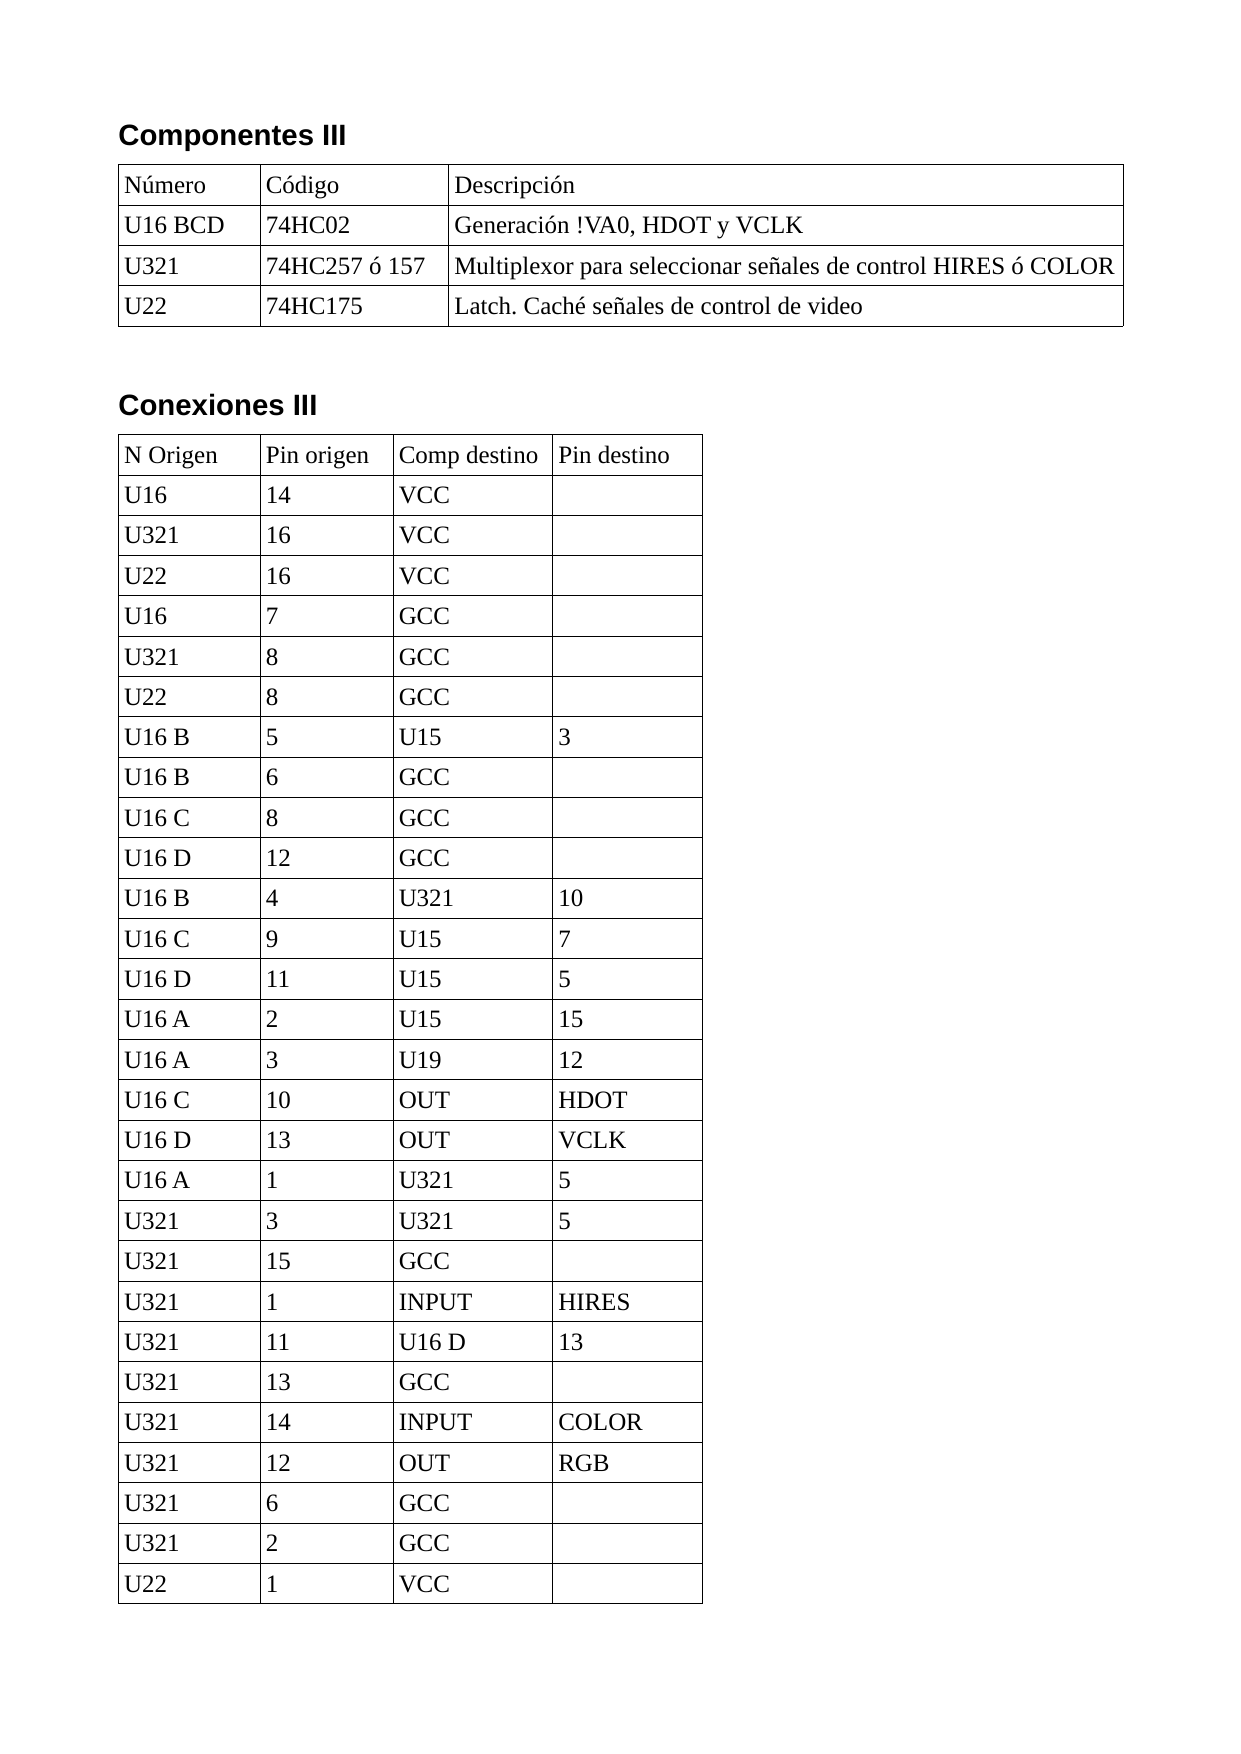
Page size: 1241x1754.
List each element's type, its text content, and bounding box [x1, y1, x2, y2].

table_cell 9 [261, 919, 393, 958]
table_cell 74HC257 ó 157 [261, 246, 448, 285]
table_cell 13 [261, 1121, 393, 1160]
table_cell U22 [119, 556, 260, 595]
table_cell Generación !VA0, HDOT y VCLK [449, 206, 1123, 245]
table_cell INPUT [394, 1403, 552, 1442]
table_cell U15 [394, 919, 552, 958]
subtitle Conexiones III [118, 388, 1122, 422]
table_cell [553, 1564, 702, 1603]
table_cell [553, 637, 702, 676]
table_cell 12 [261, 838, 393, 878]
table_cell U321 [394, 1201, 552, 1240]
table_cell U321 [119, 246, 260, 285]
table_cell [553, 1524, 702, 1563]
table_cell GCC [394, 1524, 552, 1563]
table_cell 10 [261, 1080, 393, 1119]
table_cell 16 [261, 516, 393, 555]
table_cell 2 [261, 1524, 393, 1563]
table_cell U321 [119, 1403, 260, 1442]
table_cell 74HC02 [261, 206, 448, 245]
table_header Pin destino [553, 435, 702, 474]
table_cell 15 [553, 1000, 702, 1039]
table_cell U321 [119, 1362, 260, 1402]
table_cell [553, 838, 702, 878]
table_cell 6 [261, 758, 393, 797]
table_cell U321 [119, 1201, 260, 1240]
table_cell 14 [261, 1403, 393, 1442]
table_cell 8 [261, 677, 393, 716]
table_cell U321 [119, 1483, 260, 1523]
table_header Comp destino [394, 435, 552, 474]
table_cell 13 [553, 1322, 702, 1361]
table_cell 12 [261, 1443, 393, 1482]
table_cell 8 [261, 798, 393, 837]
table_cell GCC [394, 838, 552, 878]
table_cell GCC [394, 596, 552, 636]
table_cell U321 [119, 637, 260, 676]
table_cell U16 D [394, 1322, 552, 1361]
table_cell U16 B [119, 758, 260, 797]
table_cell U321 [119, 1524, 260, 1563]
table_cell U16 [119, 476, 260, 515]
table_cell U15 [394, 1000, 552, 1039]
table_cell 12 [553, 1040, 702, 1079]
table_cell 11 [261, 959, 393, 998]
table_header Pin origen [261, 435, 393, 474]
table_cell Multiplexor para seleccionar señales de control HIRES ó COLOR [449, 246, 1123, 285]
table_cell GCC [394, 1241, 552, 1281]
table_cell [553, 516, 702, 555]
table_cell OUT [394, 1121, 552, 1160]
table_cell 10 [553, 879, 702, 918]
table_cell U16 C [119, 919, 260, 958]
table_cell [553, 677, 702, 716]
table_cell U22 [119, 677, 260, 716]
table_cell OUT [394, 1080, 552, 1119]
table_cell U15 [394, 717, 552, 757]
table_cell 3 [261, 1201, 393, 1240]
table_cell U15 [394, 959, 552, 998]
table_cell U16 D [119, 959, 260, 998]
table_header Descripción [449, 165, 1123, 205]
table_cell GCC [394, 637, 552, 676]
table_cell U16 C [119, 798, 260, 837]
table_cell 5 [553, 1201, 702, 1240]
table_header Código [261, 165, 448, 205]
table_cell U16 D [119, 838, 260, 878]
table_cell U19 [394, 1040, 552, 1079]
table_cell VCC [394, 476, 552, 515]
table_cell [553, 596, 702, 636]
table_cell HIRES [553, 1282, 702, 1321]
table_cell VCC [394, 1564, 552, 1603]
table_cell U321 [119, 1443, 260, 1482]
table_cell U16 A [119, 1000, 260, 1039]
table_cell COLOR [553, 1403, 702, 1442]
table_header N Origen [119, 435, 260, 474]
table_cell 74HC175 [261, 286, 448, 326]
table_cell 1 [261, 1282, 393, 1321]
table_cell GCC [394, 798, 552, 837]
table_cell 5 [553, 1161, 702, 1200]
table_cell 2 [261, 1000, 393, 1039]
table_cell 15 [261, 1241, 393, 1281]
table_cell U16 [119, 596, 260, 636]
table_cell OUT [394, 1443, 552, 1482]
table_cell [553, 1483, 702, 1523]
table_cell 1 [261, 1564, 393, 1603]
table_header Número [119, 165, 260, 205]
table_cell U22 [119, 286, 260, 326]
table_cell U16 A [119, 1161, 260, 1200]
table_cell U321 [119, 1282, 260, 1321]
table_cell VCC [394, 516, 552, 555]
table_cell [553, 798, 702, 837]
table_cell [553, 1362, 702, 1402]
table_cell 4 [261, 879, 393, 918]
table_cell U16 D [119, 1121, 260, 1160]
table_cell U321 [119, 1241, 260, 1281]
table_cell U16 A [119, 1040, 260, 1079]
table_cell GCC [394, 1483, 552, 1523]
table_cell [553, 758, 702, 797]
table_cell U321 [394, 879, 552, 918]
table_cell VCLK [553, 1121, 702, 1160]
table_cell U321 [394, 1161, 552, 1200]
table_cell HDOT [553, 1080, 702, 1119]
table_cell GCC [394, 1362, 552, 1402]
table_cell 3 [261, 1040, 393, 1079]
table_cell Latch. Caché señales de control de video [449, 286, 1123, 326]
subtitle Componentes III [118, 118, 1122, 152]
table_cell 3 [553, 717, 702, 757]
table_cell GCC [394, 677, 552, 716]
table_cell 5 [261, 717, 393, 757]
table_cell 14 [261, 476, 393, 515]
table_cell RGB [553, 1443, 702, 1482]
table_cell 16 [261, 556, 393, 595]
table_cell U16 C [119, 1080, 260, 1119]
table_cell U16 B [119, 879, 260, 918]
table_cell U16 BCD [119, 206, 260, 245]
table_cell VCC [394, 556, 552, 595]
table_cell [553, 476, 702, 515]
table_cell 13 [261, 1362, 393, 1402]
table_cell 11 [261, 1322, 393, 1361]
table_cell U16 B [119, 717, 260, 757]
table_cell INPUT [394, 1282, 552, 1321]
table_cell U321 [119, 516, 260, 555]
table_cell 1 [261, 1161, 393, 1200]
table_cell 7 [261, 596, 393, 636]
table_cell U321 [119, 1322, 260, 1361]
table_cell 6 [261, 1483, 393, 1523]
table_cell [553, 1241, 702, 1281]
table_cell 8 [261, 637, 393, 676]
table_cell U22 [119, 1564, 260, 1603]
table_cell 7 [553, 919, 702, 958]
table_cell 5 [553, 959, 702, 998]
table_cell [553, 556, 702, 595]
table_cell GCC [394, 758, 552, 797]
